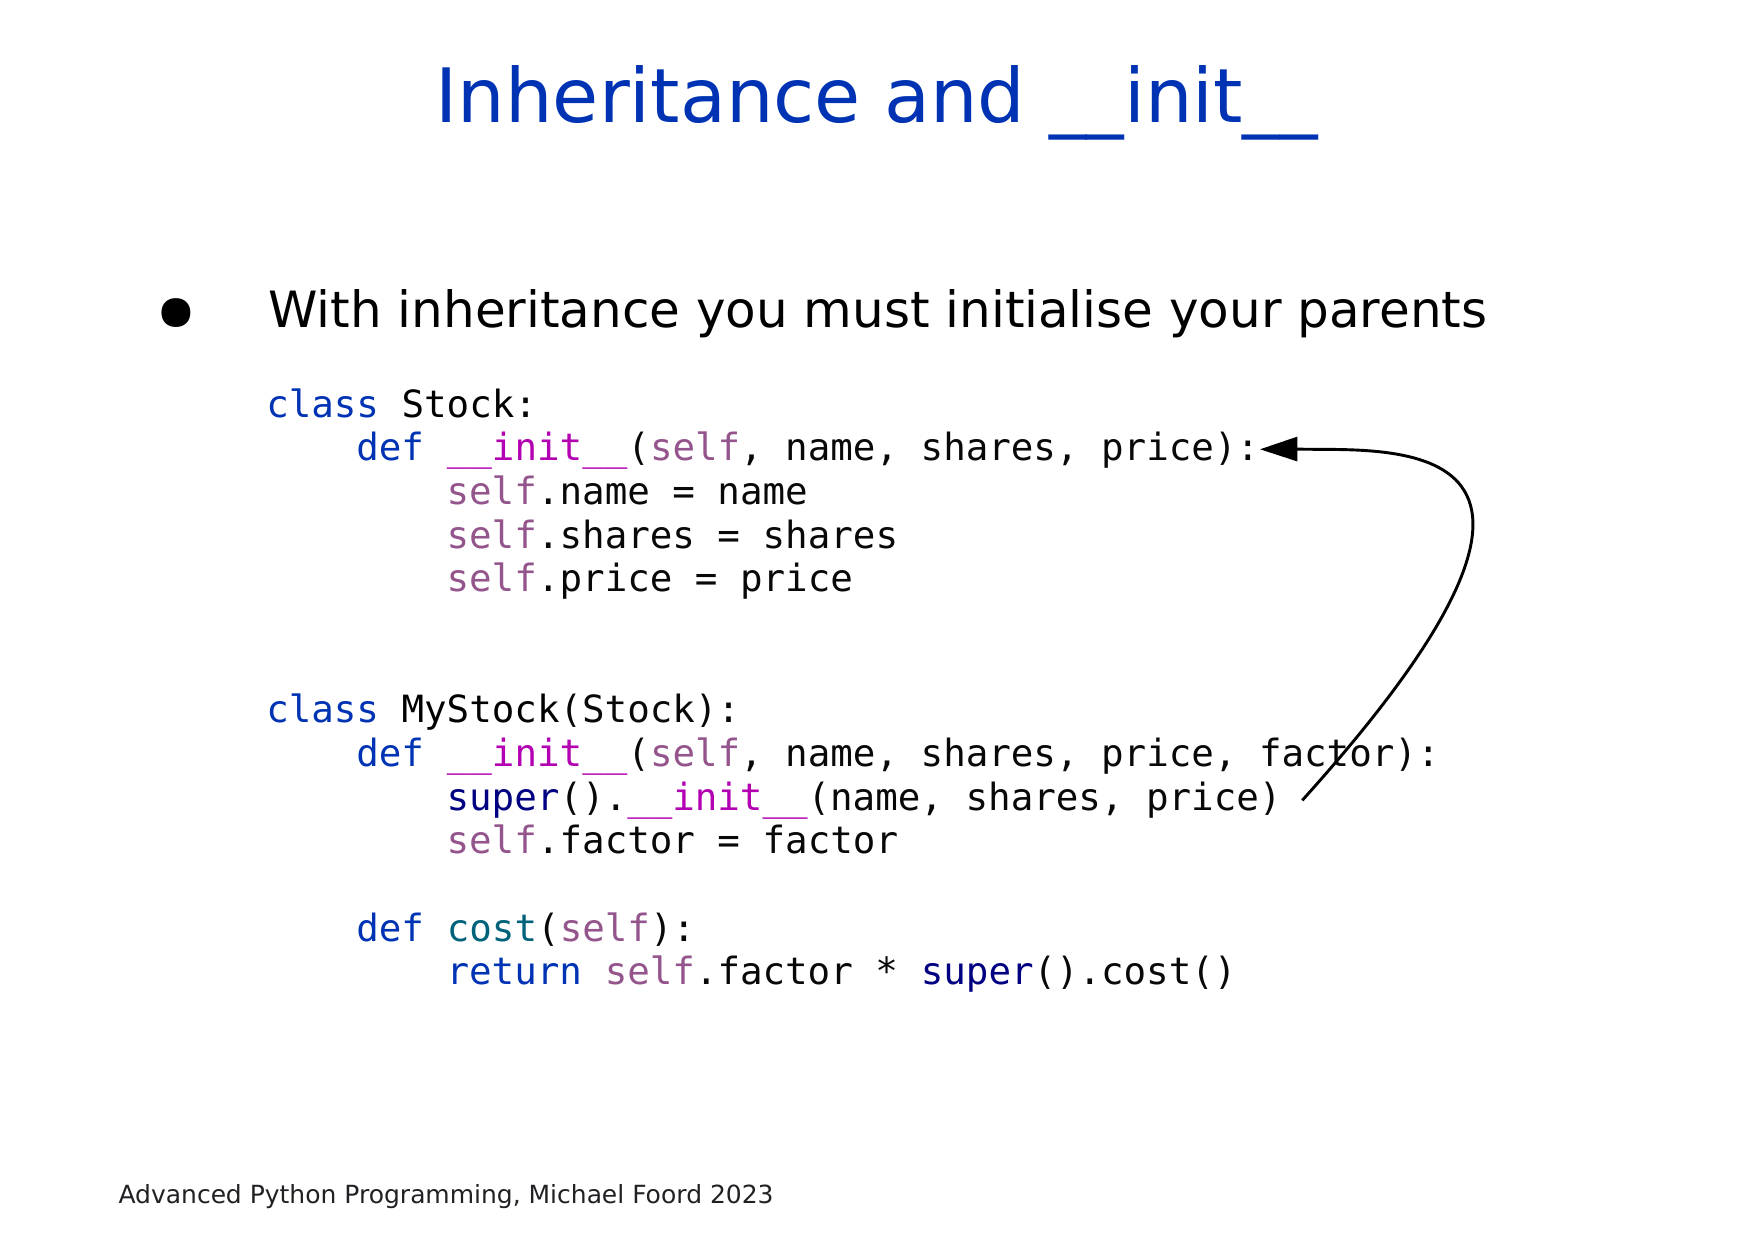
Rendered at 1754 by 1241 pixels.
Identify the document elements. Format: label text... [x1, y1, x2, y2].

list With inheritance you must initialise your parents [156, 281, 1636, 339]
text Inheritance and __init__ [118, 53, 1636, 140]
text class Stock: def __init__(self, name, shares, price): self.name = name self.shares = shares self.price = price [266, 339, 1636, 601]
text class MyStock(Stock): def __init__(self, name, shares, price, factor): super().__init__(name, shares, price) self.factor = factor def cost(self): return self.factor * super().cost() [266, 601, 1636, 993]
